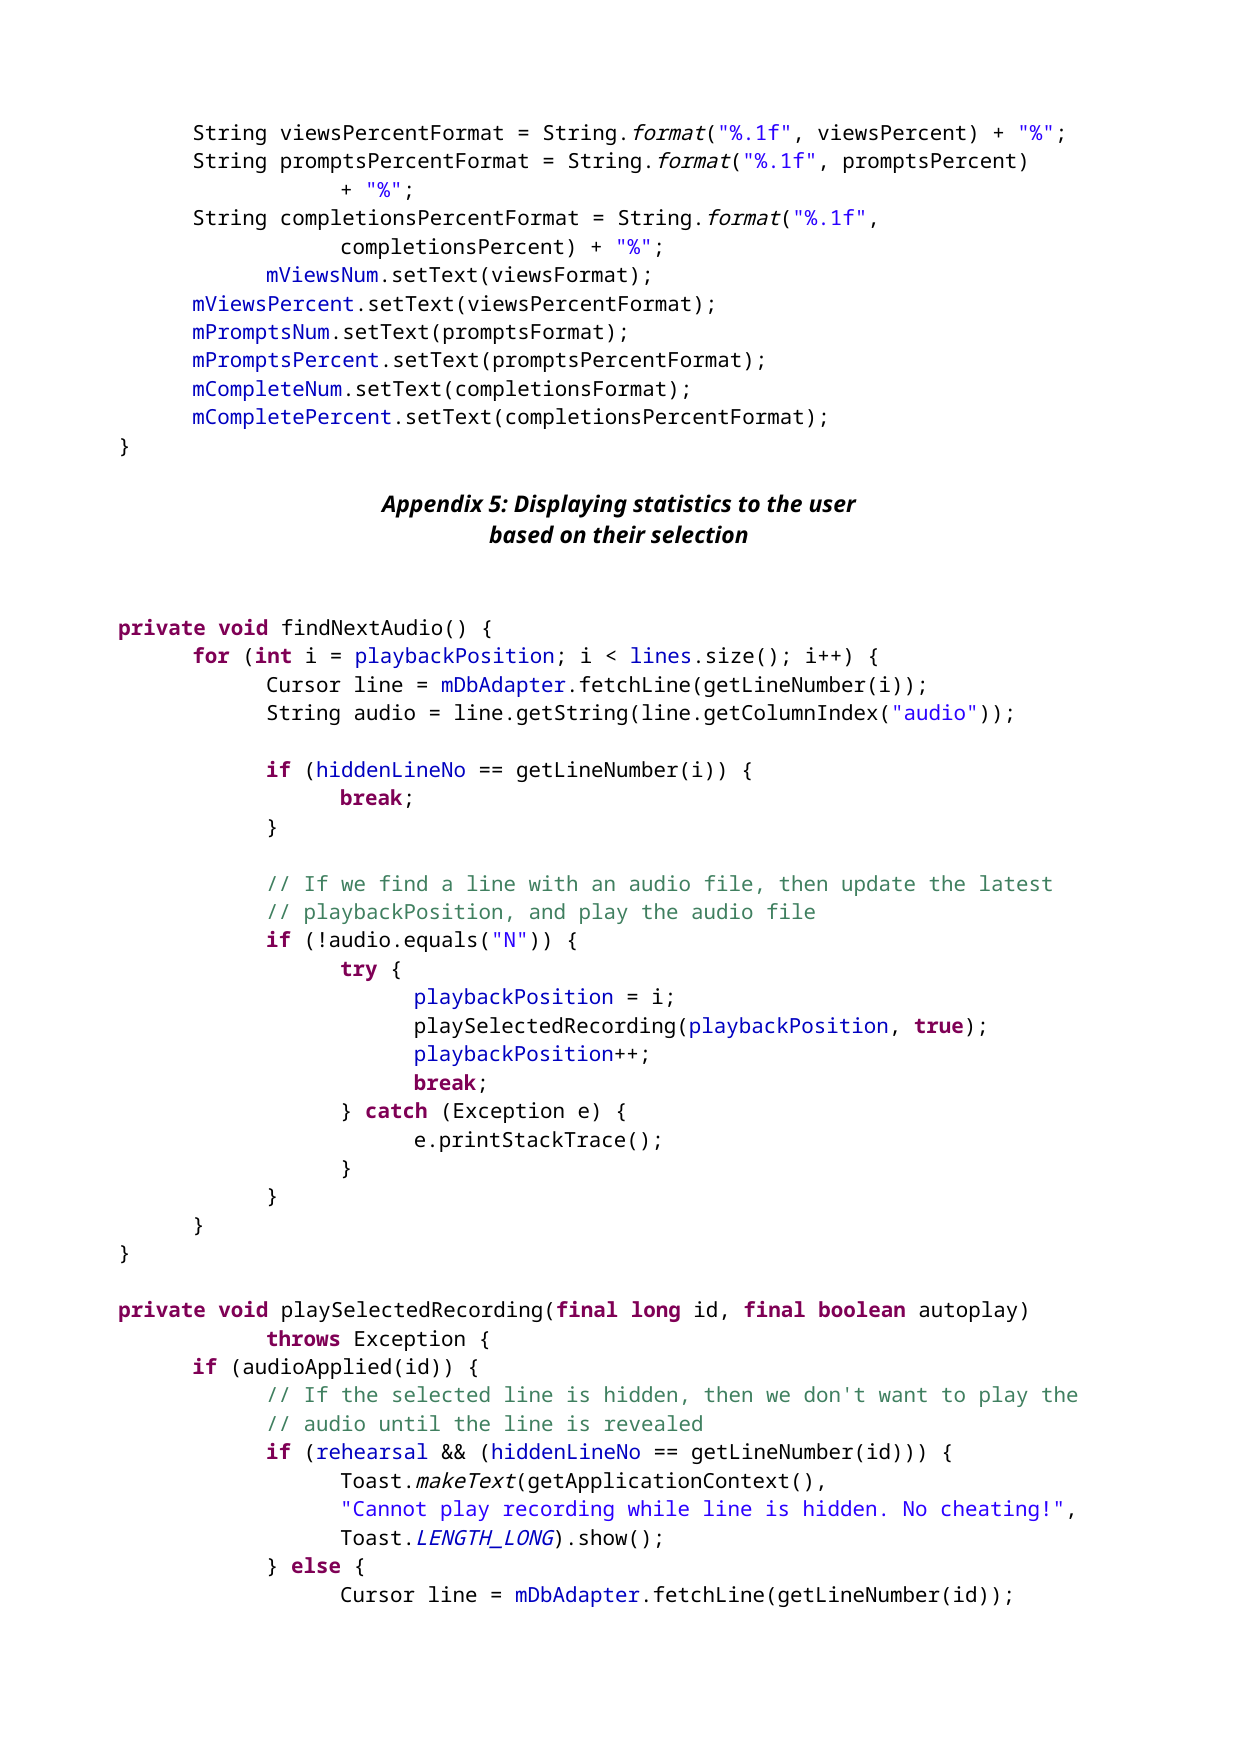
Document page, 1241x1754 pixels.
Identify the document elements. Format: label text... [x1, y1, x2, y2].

text // If the selected line is hidden, then we don't want to play the [118, 1381, 1122, 1409]
text // If we find a line with an audio file, then update the latest [118, 869, 1122, 897]
text playSelectedRecording(playbackPosition, true); [118, 1011, 1122, 1039]
text private void playSelectedRecording(final long id, final boolean autoplay) [118, 1295, 1122, 1324]
text } [118, 812, 1122, 840]
text e.printStackTrace(); [118, 1125, 1122, 1153]
text break; [118, 1068, 1122, 1096]
text break; [118, 783, 1122, 812]
text if (rehearsal && (hiddenLineNo == getLineNumber(id))) { [118, 1437, 1122, 1466]
text } [118, 1210, 1122, 1238]
text Cursor line = mDbAdapter.fetchLine(getLineNumber(id)); [118, 1580, 1122, 1608]
text mCompleteNum.setText(completionsFormat); [118, 374, 1122, 402]
text if (audioApplied(id)) { [118, 1352, 1122, 1381]
text } [118, 1238, 1122, 1267]
text String viewsPercentFormat = String.format("%.1f", viewsPercent) + "%"; [118, 118, 1122, 147]
text Toast.makeText(getApplicationContext(), [118, 1466, 1122, 1494]
text if (hiddenLineNo == getLineNumber(i)) { [118, 755, 1122, 783]
text Toast.LENGTH_LONG).show(); [118, 1523, 1122, 1551]
text + "%"; [118, 175, 1122, 203]
text "Cannot play recording while line is hidden. No cheating!", [118, 1494, 1122, 1523]
text Appendix 5: Displaying statistics to the user [118, 488, 1122, 519]
text mViewsPercent.setText(viewsPercentFormat); [118, 289, 1122, 317]
text } catch (Exception e) { [118, 1096, 1122, 1125]
text } [118, 1153, 1122, 1182]
text Cursor line = mDbAdapter.fetchLine(getLineNumber(i)); [118, 670, 1122, 698]
text completionsPercent) + "%"; [118, 232, 1122, 260]
text playbackPosition++; [118, 1039, 1122, 1068]
text } else { [118, 1551, 1122, 1580]
text String completionsPercentFormat = String.format("%.1f", [118, 203, 1122, 232]
text mViewsNum.setText(viewsFormat); [118, 260, 1122, 289]
text if (!audio.equals("N")) { [118, 926, 1122, 954]
text mCompletePercent.setText(completionsPercentFormat); [118, 402, 1122, 431]
text try { [118, 954, 1122, 982]
text based on their selection [118, 519, 1122, 550]
text String promptsPercentFormat = String.format("%.1f", promptsPercent) [118, 147, 1122, 175]
text mPromptsPercent.setText(promptsPercentFormat); [118, 346, 1122, 374]
text // playbackPosition, and play the audio file [118, 897, 1122, 926]
text playbackPosition = i; [118, 982, 1122, 1011]
text // audio until the line is revealed [118, 1409, 1122, 1437]
text String audio = line.getString(line.getColumnIndex("audio")); [118, 698, 1122, 727]
text } [118, 431, 1122, 459]
text for (int i = playbackPosition; i < lines.size(); i++) { [118, 641, 1122, 670]
text mPromptsNum.setText(promptsFormat); [118, 317, 1122, 346]
text private void findNextAudio() { [118, 613, 1122, 641]
text throws Exception { [118, 1324, 1122, 1352]
text } [118, 1182, 1122, 1210]
